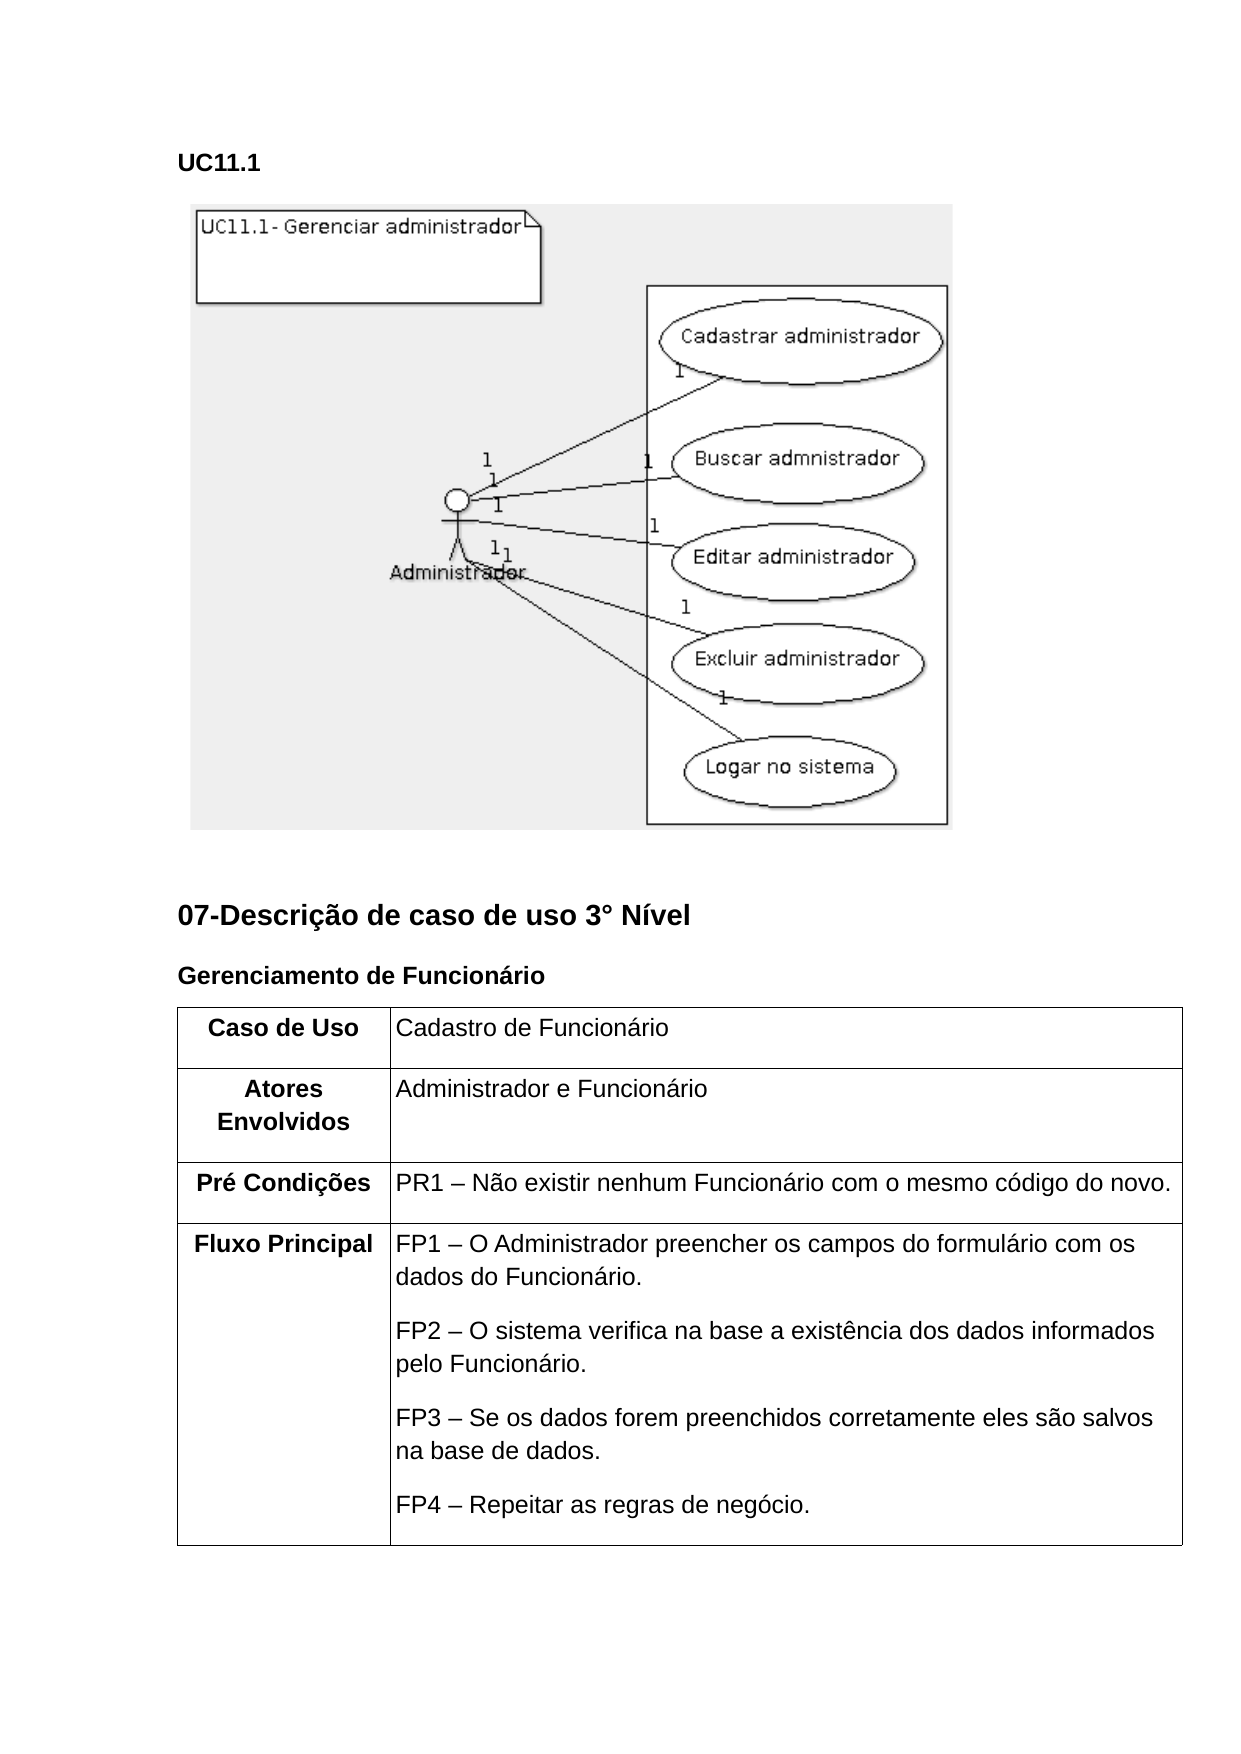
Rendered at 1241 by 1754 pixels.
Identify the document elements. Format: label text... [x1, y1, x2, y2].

table_header Cadastro de Funcionário [391, 1008, 1182, 1068]
table_cell Fluxo Principal [178, 1224, 390, 1545]
table_cell Atores Envolvidos [178, 1069, 390, 1162]
subtitle Gerenciamento de Funcionário [177, 961, 1063, 990]
table_cell FP1 – O Administrador preencher os campos do formulário com os dados do Funcionário. FP2 – O sistema verifica na base a existência dos dados informados pelo Funcionário. FP3 – Se os dados forem preenchidos corretamente eles são salvos na base de dados. FP4 – Repeitar as regras de negócio. [391, 1224, 1182, 1545]
table_cell PR1 – Não existir nenhum Funcionário com o mesmo código do novo. [391, 1163, 1182, 1223]
table_cell Pré Condições [178, 1163, 390, 1223]
table_header Caso de Uso [178, 1008, 390, 1068]
table_cell Administrador e Funcionário [391, 1069, 1182, 1162]
subtitle 07-Descrição de caso de uso 3° Nível [177, 898, 1063, 931]
picture [190, 204, 953, 830]
subtitle UC11.1 [177, 148, 1063, 176]
